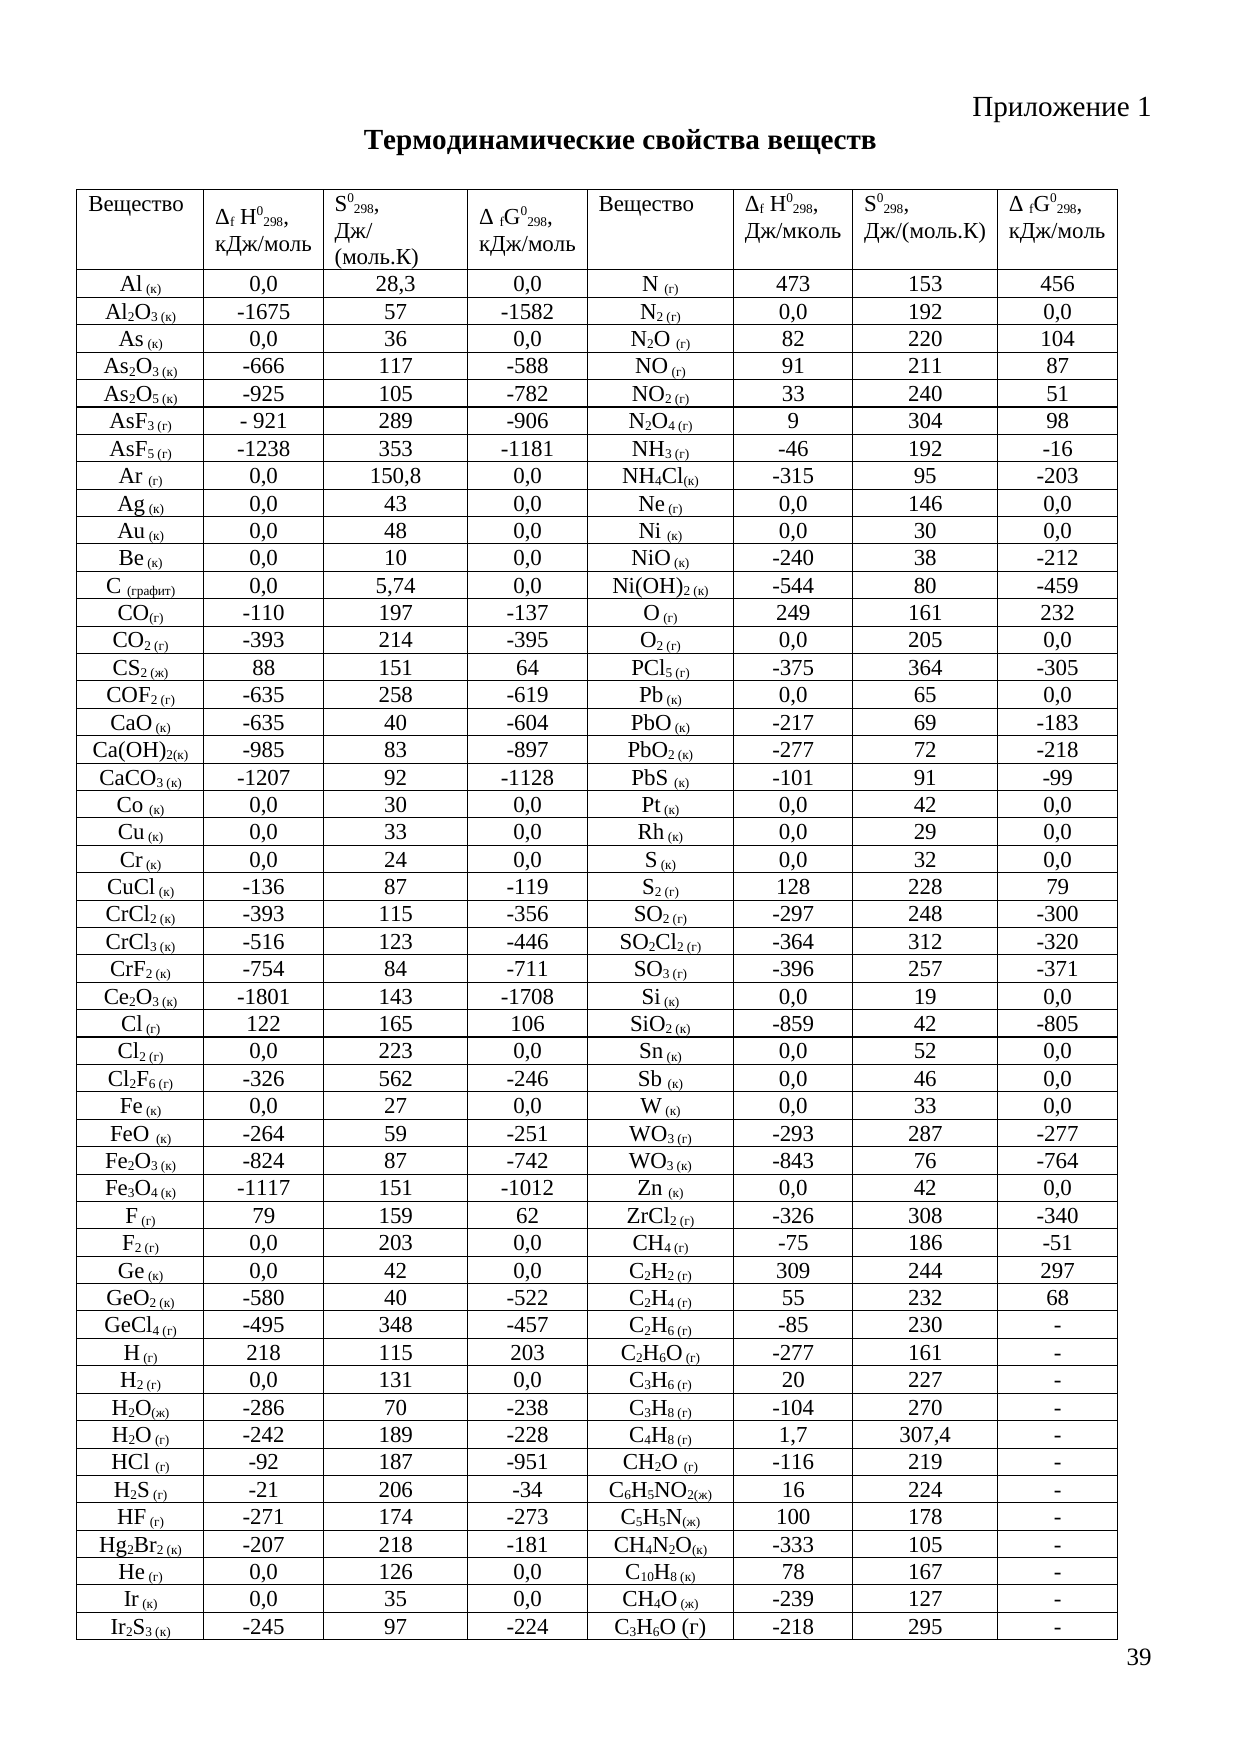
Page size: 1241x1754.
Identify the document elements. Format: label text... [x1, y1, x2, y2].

table_cell 0,0 [468, 1558, 587, 1584]
table_cell Ni (к) [588, 517, 733, 543]
table_cell Co (к) [77, 791, 203, 817]
table_cell 0,0 [468, 1229, 587, 1256]
table_cell 123 [324, 928, 467, 954]
table_cell Ni(OH)2 (к) [588, 572, 733, 598]
table_cell 244 [853, 1257, 997, 1283]
table_cell 91 [734, 353, 852, 379]
table_cell C4H8 (г) [588, 1421, 733, 1447]
table_cell -588 [468, 353, 587, 379]
table_cell - [998, 1476, 1117, 1502]
table_cell 0,0 [998, 517, 1117, 543]
table_cell -371 [998, 955, 1117, 982]
table_cell 62 [468, 1202, 587, 1228]
table_cell 40 [324, 1284, 467, 1310]
table_cell C10H8 (к) [588, 1558, 733, 1584]
table_cell 5,74 [324, 572, 467, 598]
table_cell Ir2S3 (к) [77, 1613, 203, 1639]
table_cell 0,0 [998, 1092, 1117, 1119]
table_cell 1,7 [734, 1421, 852, 1447]
table_cell 197 [324, 599, 467, 626]
table_cell 0,0 [204, 1257, 323, 1283]
table_cell S (к) [588, 846, 733, 872]
table_cell -286 [204, 1394, 323, 1420]
table_cell 203 [324, 1229, 467, 1256]
table_cell 0,0 [468, 1092, 587, 1119]
table_header S0298, Дж/(моль.К) [853, 190, 997, 269]
table_cell 84 [324, 955, 467, 982]
table_cell 127 [853, 1585, 997, 1612]
table_cell 0,0 [468, 517, 587, 543]
table_cell 48 [324, 517, 467, 543]
table_cell 0,0 [998, 791, 1117, 817]
table_cell 307,4 [853, 1421, 997, 1447]
table_cell 0,0 [998, 681, 1117, 708]
table_cell 105 [853, 1531, 997, 1557]
table_cell 76 [853, 1147, 997, 1173]
table_cell -217 [734, 709, 852, 735]
table_cell 473 [734, 270, 852, 297]
table_cell NH4Cl(к) [588, 462, 733, 488]
table_cell -212 [998, 544, 1117, 571]
table_cell -843 [734, 1147, 852, 1173]
table_cell 42 [853, 1010, 997, 1036]
table_cell -277 [734, 736, 852, 762]
table_cell -666 [204, 353, 323, 379]
table_cell 0,0 [204, 572, 323, 598]
table_cell 203 [468, 1339, 587, 1365]
table_cell 0,0 [468, 462, 587, 488]
table_cell -925 [204, 380, 323, 406]
table_cell As (к) [77, 325, 203, 352]
table_cell 42 [853, 791, 997, 817]
table_cell -375 [734, 654, 852, 680]
table_cell 192 [853, 435, 997, 461]
table_cell N (г) [588, 270, 733, 297]
table_cell -218 [998, 736, 1117, 762]
table_cell -754 [204, 955, 323, 982]
table_cell 19 [853, 983, 997, 1009]
table_cell 33 [324, 818, 467, 845]
table_cell 353 [324, 435, 467, 461]
table_cell -181 [468, 1531, 587, 1557]
table_cell - [998, 1531, 1117, 1557]
table_cell 240 [853, 380, 997, 406]
table_cell 83 [324, 736, 467, 762]
table_cell -1675 [204, 298, 323, 324]
table_cell 0,0 [998, 983, 1117, 1009]
table_cell - [998, 1585, 1117, 1612]
table_cell 87 [324, 873, 467, 899]
table_cell 0,0 [204, 1092, 323, 1119]
table_cell 0,0 [998, 1175, 1117, 1201]
table_cell 161 [853, 1339, 997, 1365]
table_cell C2H6 (г) [588, 1311, 733, 1338]
table_header Δ fG0298, кДж/моль [998, 190, 1117, 269]
table_cell 150,8 [324, 462, 467, 488]
table_cell -395 [468, 627, 587, 653]
table_cell 223 [324, 1038, 467, 1064]
table_cell 128 [734, 873, 852, 899]
table_cell 70 [324, 1394, 467, 1420]
table_cell 0,0 [998, 627, 1117, 653]
table_cell -1238 [204, 435, 323, 461]
table_cell 52 [853, 1038, 997, 1064]
table_cell S2 (г) [588, 873, 733, 899]
table_cell Ge (к) [77, 1257, 203, 1283]
table_cell Ca(OH)2(к) [77, 736, 203, 762]
table_cell -224 [468, 1613, 587, 1639]
table_cell SiO2 (к) [588, 1010, 733, 1036]
table_cell 42 [324, 1257, 467, 1283]
table_cell C2H4 (г) [588, 1284, 733, 1310]
table_header Вещество [588, 190, 733, 269]
table_cell 258 [324, 681, 467, 708]
table_cell FeO (к) [77, 1120, 203, 1146]
table_cell 0,0 [468, 791, 587, 817]
table_cell C3H6 (г) [588, 1366, 733, 1393]
table_cell 68 [998, 1284, 1117, 1310]
table_cell 65 [853, 681, 997, 708]
table_cell CO(г) [77, 599, 203, 626]
table_cell 220 [853, 325, 997, 352]
table_cell - 921 [204, 408, 323, 434]
table_cell C3H6O (г) [588, 1613, 733, 1639]
table_cell 159 [324, 1202, 467, 1228]
table_cell 0,0 [468, 1038, 587, 1064]
table_cell 0,0 [734, 298, 852, 324]
table_cell C2H6O (г) [588, 1339, 733, 1365]
table_cell -240 [734, 544, 852, 571]
table_cell 82 [734, 325, 852, 352]
table_cell 105 [324, 380, 467, 406]
table_cell -459 [998, 572, 1117, 598]
table_cell CO2 (г) [77, 627, 203, 653]
table_header Вещество [77, 190, 203, 269]
table_cell -85 [734, 1311, 852, 1338]
table_cell -293 [734, 1120, 852, 1146]
table_cell 122 [204, 1010, 323, 1036]
table_cell 161 [853, 599, 997, 626]
table_cell WO3 (г) [588, 1120, 733, 1146]
table_cell N2O (г) [588, 325, 733, 352]
table_cell 0,0 [468, 1366, 587, 1393]
table_cell 42 [853, 1175, 997, 1201]
table_cell 27 [324, 1092, 467, 1119]
table_cell -1708 [468, 983, 587, 1009]
table_cell -326 [734, 1202, 852, 1228]
table_cell WO3 (к) [588, 1147, 733, 1173]
table_cell -805 [998, 1010, 1117, 1036]
table_cell N2 (г) [588, 298, 733, 324]
table_cell AsF5 (г) [77, 435, 203, 461]
table_cell 287 [853, 1120, 997, 1146]
table_cell 92 [324, 764, 467, 790]
table_cell -1117 [204, 1175, 323, 1201]
table_cell H2 (г) [77, 1366, 203, 1393]
table_cell -906 [468, 408, 587, 434]
table_cell -1128 [468, 764, 587, 790]
table_cell 230 [853, 1311, 997, 1338]
table_cell CrCl2 (к) [77, 901, 203, 927]
table_cell -764 [998, 1147, 1117, 1173]
table_cell Cl (г) [77, 1010, 203, 1036]
table_cell 219 [853, 1449, 997, 1475]
table_cell 0,0 [204, 846, 323, 872]
table_cell 289 [324, 408, 467, 434]
table_cell -495 [204, 1311, 323, 1338]
table_cell -104 [734, 1394, 852, 1420]
table_cell 257 [853, 955, 997, 982]
table_cell -824 [204, 1147, 323, 1173]
table_cell 0,0 [204, 490, 323, 516]
table_cell CH4 (г) [588, 1229, 733, 1256]
table_cell 35 [324, 1585, 467, 1612]
table_cell 0,0 [204, 818, 323, 845]
table_cell 0,0 [468, 270, 587, 297]
table_cell -228 [468, 1421, 587, 1447]
table_cell 131 [324, 1366, 467, 1393]
table_cell 206 [324, 1476, 467, 1502]
table_cell Hg2Br2 (к) [77, 1531, 203, 1557]
table_cell 218 [324, 1531, 467, 1557]
table_cell Rh (к) [588, 818, 733, 845]
table_cell H2O(ж) [77, 1394, 203, 1420]
table_cell PbO (к) [588, 709, 733, 735]
table_cell Pb (к) [588, 681, 733, 708]
table_cell C (графит) [77, 572, 203, 598]
table_cell 0,0 [998, 490, 1117, 516]
table_cell 167 [853, 1558, 997, 1584]
table_cell 228 [853, 873, 997, 899]
table_cell -92 [204, 1449, 323, 1475]
table_cell 0,0 [204, 544, 323, 571]
table_cell 0,0 [204, 791, 323, 817]
table_header S0298, Дж/(моль.К) [324, 190, 467, 269]
table_cell -635 [204, 681, 323, 708]
table_cell Cl2F6 (г) [77, 1065, 203, 1091]
table_cell N2O4 (г) [588, 408, 733, 434]
table_cell As2O3 (к) [77, 353, 203, 379]
table_cell 79 [998, 873, 1117, 899]
table_cell -203 [998, 462, 1117, 488]
table_cell - [998, 1394, 1117, 1420]
table_cell -207 [204, 1531, 323, 1557]
table_cell - [998, 1311, 1117, 1338]
table_cell CH4O (ж) [588, 1585, 733, 1612]
table_cell 64 [468, 654, 587, 680]
table_cell 115 [324, 901, 467, 927]
table_cell -245 [204, 1613, 323, 1639]
table_cell Zn (к) [588, 1175, 733, 1201]
table_cell H2S (г) [77, 1476, 203, 1502]
table_cell -951 [468, 1449, 587, 1475]
table_cell -238 [468, 1394, 587, 1420]
table_cell 348 [324, 1311, 467, 1338]
table_cell - [998, 1339, 1117, 1365]
table_cell 0,0 [998, 1065, 1117, 1091]
table_cell F (г) [77, 1202, 203, 1228]
table_cell 0,0 [468, 544, 587, 571]
table_cell 248 [853, 901, 997, 927]
table_cell -277 [998, 1120, 1117, 1146]
table_cell NH3 (г) [588, 435, 733, 461]
table_cell HCl (г) [77, 1449, 203, 1475]
table_cell HF (г) [77, 1503, 203, 1529]
table_cell CrCl3 (к) [77, 928, 203, 954]
table_cell NO (г) [588, 353, 733, 379]
table_cell -446 [468, 928, 587, 954]
table_cell COF2 (г) [77, 681, 203, 708]
table_cell As2O5 (к) [77, 380, 203, 406]
table_cell GeCl4 (г) [77, 1311, 203, 1338]
table_cell 364 [853, 654, 997, 680]
table_cell -604 [468, 709, 587, 735]
table_cell 165 [324, 1010, 467, 1036]
table_cell 227 [853, 1366, 997, 1393]
table_cell 24 [324, 846, 467, 872]
table_cell Sn (к) [588, 1038, 733, 1064]
table_cell PCl5 (г) [588, 654, 733, 680]
table_cell - [998, 1421, 1117, 1447]
table_cell -1207 [204, 764, 323, 790]
table_cell -619 [468, 681, 587, 708]
table_cell 0,0 [734, 1092, 852, 1119]
table_cell -393 [204, 627, 323, 653]
table_cell -16 [998, 435, 1117, 461]
table_cell 270 [853, 1394, 997, 1420]
table_cell Pt (к) [588, 791, 733, 817]
table_cell -522 [468, 1284, 587, 1310]
table_cell 0,0 [734, 490, 852, 516]
table_cell -580 [204, 1284, 323, 1310]
table_cell 187 [324, 1449, 467, 1475]
table_cell 186 [853, 1229, 997, 1256]
table_cell PbS (к) [588, 764, 733, 790]
table_cell He (г) [77, 1558, 203, 1584]
table_cell -1012 [468, 1175, 587, 1201]
table_cell F2 (г) [77, 1229, 203, 1256]
table_cell PbO2 (к) [588, 736, 733, 762]
table_cell CuCl (к) [77, 873, 203, 899]
table_cell Ar (г) [77, 462, 203, 488]
table_cell 95 [853, 462, 997, 488]
table_cell 151 [324, 654, 467, 680]
table_cell 0,0 [734, 627, 852, 653]
table_cell 20 [734, 1366, 852, 1393]
table_cell -239 [734, 1585, 852, 1612]
table_header Δf H0298, кДж/моль [204, 190, 323, 269]
table_cell 87 [324, 1147, 467, 1173]
table_cell 0,0 [734, 983, 852, 1009]
table_cell -333 [734, 1531, 852, 1557]
table_cell 312 [853, 928, 997, 954]
table_cell 143 [324, 983, 467, 1009]
table_cell 72 [853, 736, 997, 762]
table_cell 0,0 [468, 846, 587, 872]
table_cell C6H5NO2(ж) [588, 1476, 733, 1502]
table_cell 0,0 [734, 791, 852, 817]
table_cell H (г) [77, 1339, 203, 1365]
table_cell -356 [468, 901, 587, 927]
table_cell 40 [324, 709, 467, 735]
table_cell GeO2 (к) [77, 1284, 203, 1310]
table_cell 0,0 [734, 1175, 852, 1201]
table_cell -21 [204, 1476, 323, 1502]
table_cell 0,0 [468, 818, 587, 845]
table_cell 0,0 [734, 517, 852, 543]
table_cell -273 [468, 1503, 587, 1529]
table_cell 0,0 [734, 846, 852, 872]
table_cell 304 [853, 408, 997, 434]
table_cell 55 [734, 1284, 852, 1310]
table_cell 0,0 [204, 325, 323, 352]
table_cell 97 [324, 1613, 467, 1639]
table_cell 0,0 [204, 1229, 323, 1256]
table_cell Fe (к) [77, 1092, 203, 1119]
table_cell 59 [324, 1120, 467, 1146]
table_cell -99 [998, 764, 1117, 790]
table_cell 0,0 [998, 298, 1117, 324]
table_cell NiO (к) [588, 544, 733, 571]
table_cell 30 [853, 517, 997, 543]
table_cell -300 [998, 901, 1117, 927]
table_cell 0,0 [468, 1585, 587, 1612]
table_cell C3H8 (г) [588, 1394, 733, 1420]
table_cell 117 [324, 353, 467, 379]
table_cell AsF3 (г) [77, 408, 203, 434]
table_cell -516 [204, 928, 323, 954]
table_cell -75 [734, 1229, 852, 1256]
table_cell -305 [998, 654, 1117, 680]
table_cell 104 [998, 325, 1117, 352]
table_cell Ne (г) [588, 490, 733, 516]
table_cell Ir (к) [77, 1585, 203, 1612]
table_cell -315 [734, 462, 852, 488]
table_cell 29 [853, 818, 997, 845]
table_cell Cl2 (г) [77, 1038, 203, 1064]
table_cell 79 [204, 1202, 323, 1228]
table_cell 98 [998, 408, 1117, 434]
table_cell - [998, 1449, 1117, 1475]
table_header Δf H0298, Дж/мколь [734, 190, 852, 269]
table_cell -116 [734, 1449, 852, 1475]
table_cell -183 [998, 709, 1117, 735]
table_cell C2H2 (г) [588, 1257, 733, 1283]
table_cell Fe3O4 (к) [77, 1175, 203, 1201]
table_cell Ce2O3 (к) [77, 983, 203, 1009]
table_cell 78 [734, 1558, 852, 1584]
table_cell 106 [468, 1010, 587, 1036]
table_cell -1582 [468, 298, 587, 324]
table_cell 0,0 [468, 325, 587, 352]
table_cell 33 [853, 1092, 997, 1119]
table_cell C5H5N(ж) [588, 1503, 733, 1529]
table_cell -34 [468, 1476, 587, 1502]
table_cell 192 [853, 298, 997, 324]
table_cell 0,0 [734, 818, 852, 845]
table_cell -457 [468, 1311, 587, 1338]
table_cell SO3 (г) [588, 955, 733, 982]
table_cell - [998, 1366, 1117, 1393]
table_cell Au (к) [77, 517, 203, 543]
table_cell 189 [324, 1421, 467, 1447]
table_cell -635 [204, 709, 323, 735]
table_cell 218 [204, 1339, 323, 1365]
table_cell 46 [853, 1065, 997, 1091]
table_cell -326 [204, 1065, 323, 1091]
table_cell 32 [853, 846, 997, 872]
table_cell -711 [468, 955, 587, 982]
table_cell 232 [853, 1284, 997, 1310]
table_cell 0,0 [734, 1065, 852, 1091]
table_cell 115 [324, 1339, 467, 1365]
table_cell -544 [734, 572, 852, 598]
table_cell 308 [853, 1202, 997, 1228]
table_cell CaCO3 (к) [77, 764, 203, 790]
table_cell -320 [998, 928, 1117, 954]
table_cell Sb (к) [588, 1065, 733, 1091]
table_cell Cr (к) [77, 846, 203, 872]
table_cell CS2 (ж) [77, 654, 203, 680]
table_cell 28,3 [324, 270, 467, 297]
table_cell -396 [734, 955, 852, 982]
table_cell 0,0 [468, 490, 587, 516]
table_cell -1181 [468, 435, 587, 461]
table_cell 33 [734, 380, 852, 406]
table_cell 211 [853, 353, 997, 379]
table_header Δ fG0298, кДж/моль [468, 190, 587, 269]
table_cell 0,0 [468, 572, 587, 598]
table_cell 562 [324, 1065, 467, 1091]
table_cell 205 [853, 627, 997, 653]
table_cell O (г) [588, 599, 733, 626]
table_cell 126 [324, 1558, 467, 1584]
table_cell 151 [324, 1175, 467, 1201]
table_cell Al (к) [77, 270, 203, 297]
table_cell SO2Cl2 (г) [588, 928, 733, 954]
table_cell -218 [734, 1613, 852, 1639]
table_cell 309 [734, 1257, 852, 1283]
table_cell SO2 (г) [588, 901, 733, 927]
table_cell 38 [853, 544, 997, 571]
table_cell CrF2 (к) [77, 955, 203, 982]
table_cell -277 [734, 1339, 852, 1365]
table_cell 0,0 [734, 681, 852, 708]
table_cell 0,0 [204, 1038, 323, 1064]
table_cell -110 [204, 599, 323, 626]
table_cell Si (к) [588, 983, 733, 1009]
table_cell CaO (к) [77, 709, 203, 735]
table_cell -136 [204, 873, 323, 899]
table_cell 232 [998, 599, 1117, 626]
table_cell W (к) [588, 1092, 733, 1119]
table_cell - [998, 1503, 1117, 1529]
table_cell -985 [204, 736, 323, 762]
table_cell 51 [998, 380, 1117, 406]
table_cell -782 [468, 380, 587, 406]
table_cell - [998, 1613, 1117, 1639]
table_cell -251 [468, 1120, 587, 1146]
table_cell 0,0 [204, 1558, 323, 1584]
table_cell 0,0 [734, 1038, 852, 1064]
table_cell 153 [853, 270, 997, 297]
table_cell 69 [853, 709, 997, 735]
table_cell 178 [853, 1503, 997, 1529]
table_cell CH2O (г) [588, 1449, 733, 1475]
table_cell -742 [468, 1147, 587, 1173]
table_cell 295 [853, 1613, 997, 1639]
table_cell -137 [468, 599, 587, 626]
table_cell 249 [734, 599, 852, 626]
table_cell 0,0 [998, 846, 1117, 872]
table_cell 57 [324, 298, 467, 324]
table_cell 16 [734, 1476, 852, 1502]
table_cell -242 [204, 1421, 323, 1447]
table_cell 36 [324, 325, 467, 352]
table_cell Cu (к) [77, 818, 203, 845]
table_cell -393 [204, 901, 323, 927]
table_cell -46 [734, 435, 852, 461]
table_cell CH4N2O(к) [588, 1531, 733, 1557]
table_cell 0,0 [204, 1366, 323, 1393]
table_cell Ag (к) [77, 490, 203, 516]
table_cell 0,0 [204, 462, 323, 488]
table_cell Be (к) [77, 544, 203, 571]
table_cell 456 [998, 270, 1117, 297]
table_cell 0,0 [204, 517, 323, 543]
table_cell 80 [853, 572, 997, 598]
table_cell -340 [998, 1202, 1117, 1228]
table_cell -271 [204, 1503, 323, 1529]
table_cell Al2O3 (к) [77, 298, 203, 324]
table_cell Fe2O3 (к) [77, 1147, 203, 1173]
table_cell 0,0 [204, 1585, 323, 1612]
table_cell 174 [324, 1503, 467, 1529]
table_cell -1801 [204, 983, 323, 1009]
table_cell 9 [734, 408, 852, 434]
table_cell 30 [324, 791, 467, 817]
table_cell 146 [853, 490, 997, 516]
table_cell - [998, 1558, 1117, 1584]
table_cell 0,0 [468, 1257, 587, 1283]
table_cell -119 [468, 873, 587, 899]
table_cell 224 [853, 1476, 997, 1502]
table_cell -859 [734, 1010, 852, 1036]
table_cell -364 [734, 928, 852, 954]
table_cell 100 [734, 1503, 852, 1529]
table_cell -101 [734, 764, 852, 790]
table_cell 297 [998, 1257, 1117, 1283]
table_cell 88 [204, 654, 323, 680]
subtitle Приложение 1 [89, 89, 1152, 122]
table_cell -297 [734, 901, 852, 927]
subtitle Термодинамические свойства веществ [89, 122, 1152, 156]
table_cell 0,0 [998, 818, 1117, 845]
table_cell 43 [324, 490, 467, 516]
table_cell 214 [324, 627, 467, 653]
table_cell -264 [204, 1120, 323, 1146]
table_cell ZrCl2 (г) [588, 1202, 733, 1228]
table_cell -246 [468, 1065, 587, 1091]
table_cell H2O (г) [77, 1421, 203, 1447]
table_cell O2 (г) [588, 627, 733, 653]
table_cell 10 [324, 544, 467, 571]
table_cell NO2 (г) [588, 380, 733, 406]
table_cell 0,0 [998, 1038, 1117, 1064]
table_cell -897 [468, 736, 587, 762]
table_cell 0,0 [204, 270, 323, 297]
table_cell -51 [998, 1229, 1117, 1256]
table_cell 91 [853, 764, 997, 790]
table_cell 87 [998, 353, 1117, 379]
